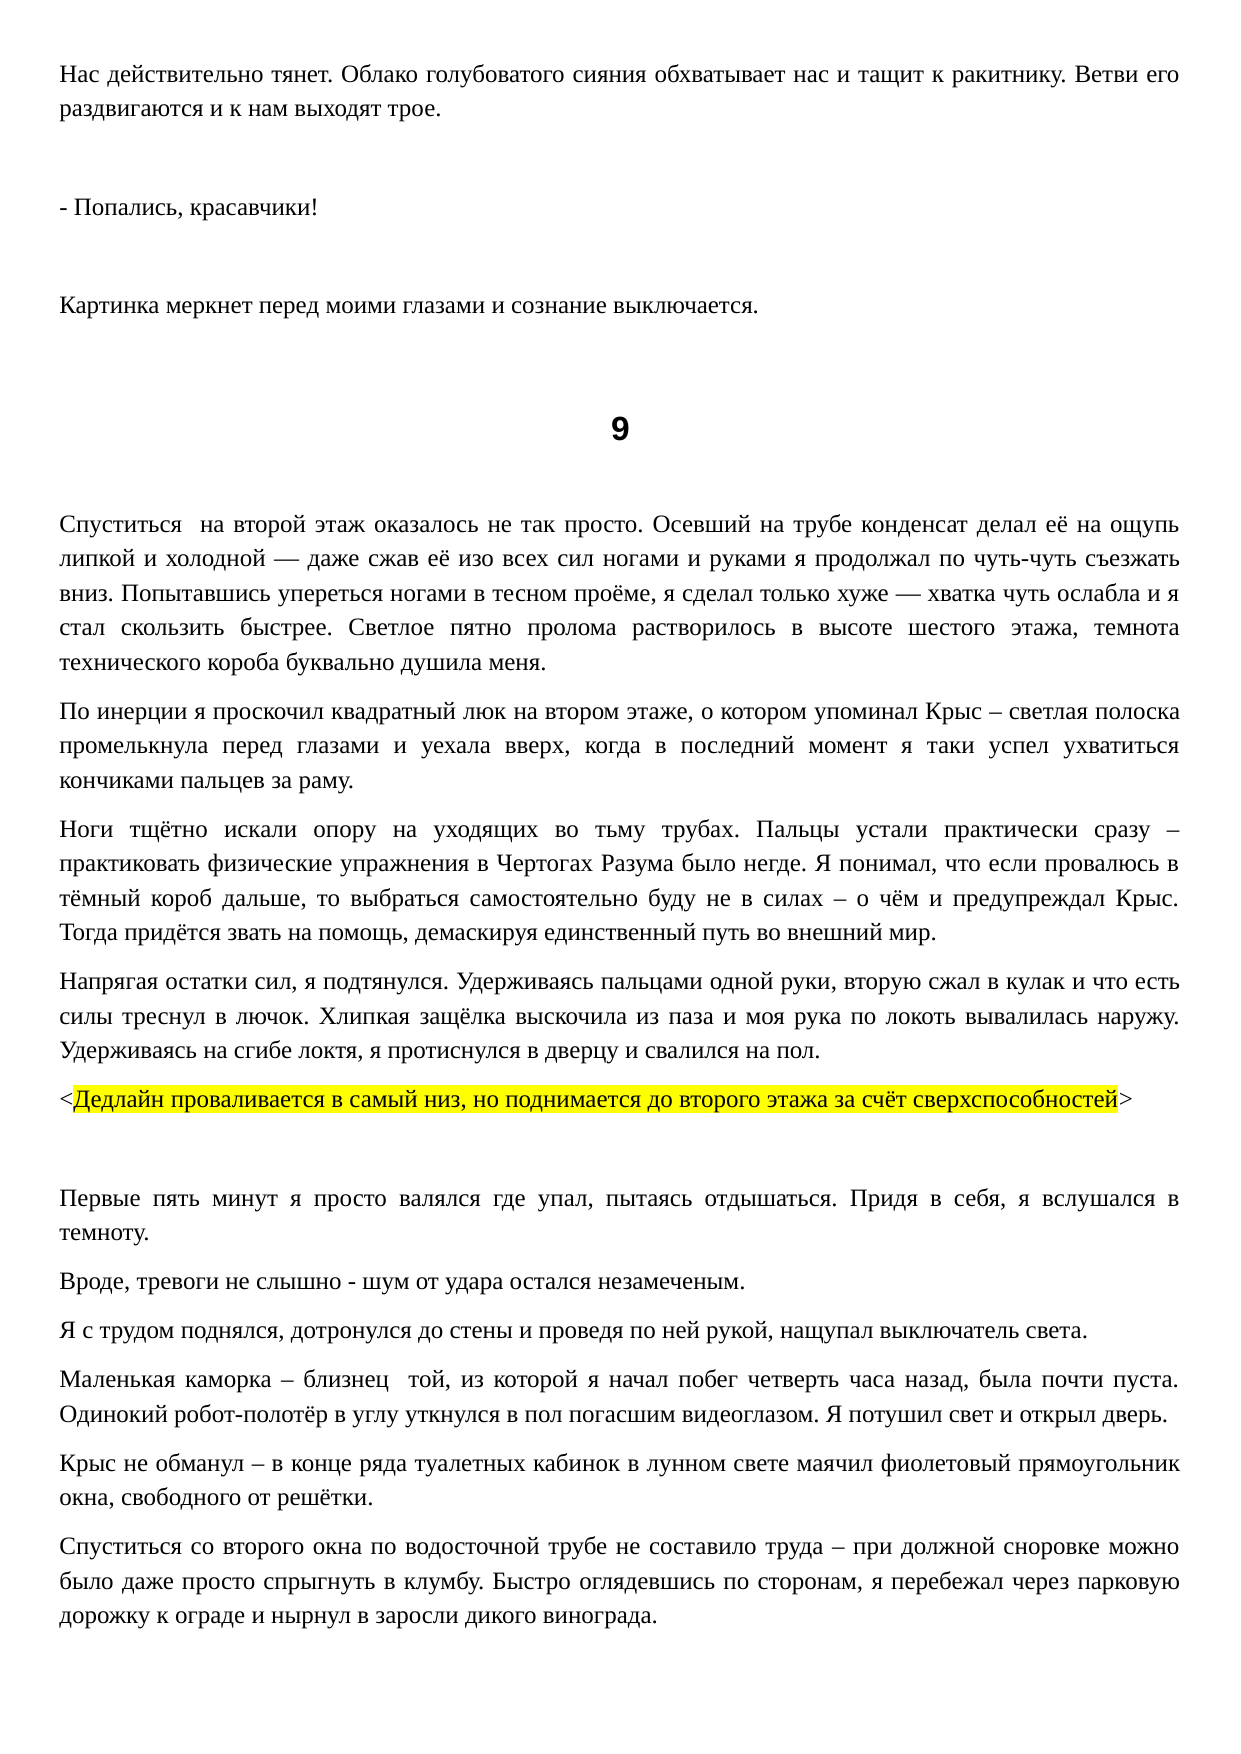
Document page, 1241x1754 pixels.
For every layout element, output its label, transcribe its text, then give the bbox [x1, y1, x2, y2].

text Ноги тщётно искали опору на уходящих во тьму трубах. Пальцы устали практически сразу – практиковать физические упражнения в Чертогах Разума было негде. Я понимал, что если провалюсь в тёмный короб дальше, то выбраться самостоятельно буду не в силах – о чём и предупреждал Крыс. Тогда придётся звать на помощь, демаскируя единственный путь во внешний мир. [59, 814, 1181, 946]
text Картинка меркнет перед моими глазами и сознание выключается. [59, 290, 1181, 318]
text Нас действительно тянет. Облако голубоватого сияния обхватывает нас и тащит к ракитнику. Ветви его раздвигаются и к нам выходят трое. [59, 59, 1181, 122]
text - Попались, красавчики! [59, 192, 1181, 220]
text Спуститься со второго окна по водосточной трубе не составило труда – при должной сноровке можно было даже просто спрыгнуть в клумбу. Быстро оглядевшись по сторонам, я перебежал через парковую дорожку к ограде и нырнул в заросли дикого винограда. [59, 1531, 1181, 1629]
text Крыс не обманул – в конце ряда туалетных кабинок в лунном свете маячил фиолетовый прямоугольник окна, свободного от решётки. [59, 1448, 1181, 1511]
text Напрягая остатки сил, я подтянулся. Удерживаясь пальцами одной руки, вторую сжал в кулак и что есть силы треснул в лючок. Хлипкая защёлка выскочила из паза и моя рука по локоть вывалилась наружу. Удерживаясь на сгибе локтя, я протиснулся в дверцу и свалился на пол. [59, 966, 1181, 1064]
subtitle 9 [59, 409, 1181, 447]
text <Дедлайн проваливается в самый низ, но поднимается до второго этажа за счёт сверхспособностей> [59, 1084, 1181, 1113]
text Маленькая каморка – близнец той, из которой я начал побег четверть часа назад, была почти пуста. Одинокий робот-полотёр в углу уткнулся в пол погасшим видеоглазом. Я потушил свет и открыл дверь. [59, 1364, 1181, 1427]
text Первые пять минут я просто валялся где упал, пытаясь отдышаться. Придя в себя, я вслушался в темноту. [59, 1183, 1181, 1246]
text По инерции я проскочил квадратный люк на втором этаже, о котором упоминал Крыс – светлая полоска промелькнула перед глазами и уехала вверх, когда в последний момент я таки успел ухватиться кончиками пальцев за раму. [59, 696, 1181, 794]
text Вроде, тревоги не слышно - шум от удара остался незамеченым. [59, 1266, 1181, 1295]
text Спуститься на второй этаж оказалось не так просто. Осевший на трубе конденсат делал её на ощупь липкой и холодной — даже сжав её изо всех сил ногами и руками я продолжал по чуть-чуть съезжать вниз. Попытавшись упереться ногами в тесном проёме, я сделал только хуже — хватка чуть ослабла и я стал скользить быстрее. Светлое пятно пролома растворилось в высоте шестого этажа, темнота технического короба буквально душила меня. [59, 509, 1181, 676]
text Я с трудом поднялся, дотронулся до стены и проведя по ней рукой, нащупал выключатель света. [59, 1315, 1181, 1344]
